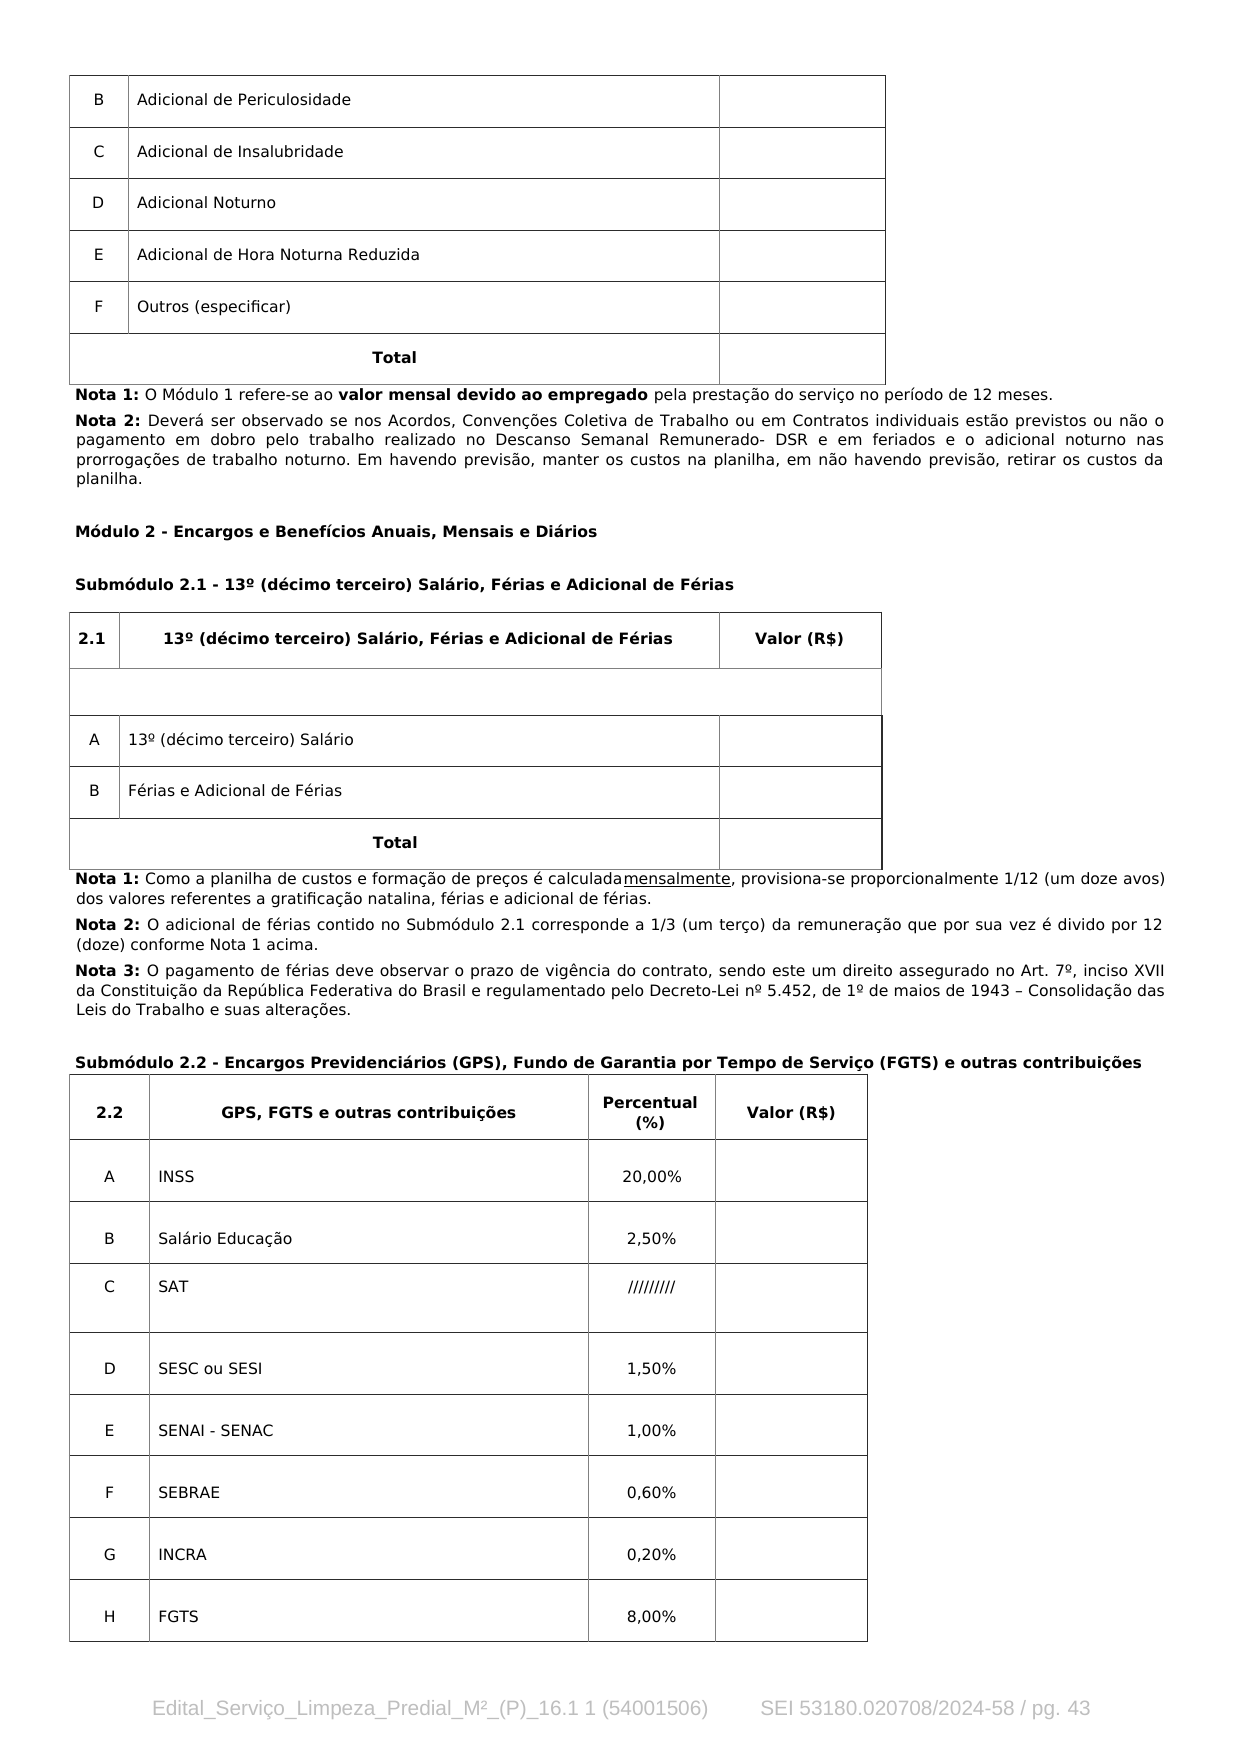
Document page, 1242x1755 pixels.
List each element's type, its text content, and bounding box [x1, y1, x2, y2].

table_cell H [70, 1580, 149, 1641]
table_cell [720, 128, 885, 178]
table_cell Total [70, 334, 719, 384]
table_header Valor (R$) [716, 1075, 867, 1139]
table_cell 2,50% [589, 1202, 715, 1263]
table_cell E [70, 231, 128, 281]
text Módulo 2 - Encargos e Benefícios Anuais, Mensais e Diários [75, 523, 1196, 541]
table_cell [716, 1264, 867, 1332]
table_cell F [70, 282, 128, 333]
table_cell Total [119, 819, 719, 869]
table_cell 0,20% [589, 1518, 715, 1579]
table_cell SENAI - SENAC [150, 1395, 588, 1455]
table_cell [716, 1333, 867, 1393]
text Nota 1: Como a planilha de custos e formação de preços é calculadamensalmente, provisiona-se proporcionalmente 1/12 (um doze avos) dos valores referentes a gratificação natalina, férias e adicional de férias. [75, 870, 1166, 908]
text Nota 3: O pagamento de férias deve observar o prazo de vigência do contrato, sendo este um direito assegurado no Art. 7º, inciso XVII da Constituição da República Federativa do Brasil e regulamentado pelo Decreto-Lei nº 5.452, de 1º de maios de 1943 – Consolidação das Leis do Trabalho e suas alterações. [75, 962, 1166, 1019]
table_cell G [70, 1518, 149, 1579]
table_cell Adicional de Insalubridade [129, 128, 719, 178]
table_cell A [70, 1140, 149, 1201]
table_header 2.1 [70, 613, 119, 667]
table_cell [716, 1456, 867, 1517]
table_cell FGTS [150, 1580, 588, 1641]
text Nota 2: O adicional de férias contido no Submódulo 2.1 corresponde a 1/3 (um terço) da remuneração que por sua vez é divido por 12 (doze) conforme Nota 1 acima. [75, 916, 1166, 954]
table_cell A [70, 716, 119, 766]
table_cell [720, 179, 885, 230]
table_cell [716, 1580, 867, 1641]
table_cell [720, 716, 881, 766]
table_cell SAT [150, 1264, 588, 1332]
table_cell 0,60% [589, 1456, 715, 1517]
table_cell INCRA [150, 1518, 588, 1579]
table_cell Férias e Adicional de Férias [120, 767, 719, 818]
table_cell E [70, 1395, 149, 1455]
table_cell SEBRAE [150, 1456, 588, 1517]
text Nota 2: Deverá ser observado se nos Acordos, Convenções Coletiva de Trabalho ou em Contratos individuais estão previstos ou não o pagamento em dobro pelo trabalho realizado no Descanso Semanal Remunerado- DSR e em feriados e o adicional noturno nas prorrogações de trabalho noturno. Em havendo previsão, manter os custos na planilha, em não havendo previsão, retirar os custos da planilha. [75, 412, 1166, 488]
table_cell B [70, 76, 128, 127]
table_cell 1,00% [589, 1395, 715, 1455]
table_cell B [70, 1202, 149, 1263]
table_cell [716, 1518, 867, 1579]
table_cell C [70, 1264, 149, 1332]
table_cell D [70, 179, 128, 230]
table_cell Adicional de Hora Noturna Reduzida [129, 231, 719, 281]
table_cell [70, 669, 881, 715]
table_cell ///////// [589, 1264, 715, 1332]
table_cell F [70, 1456, 149, 1517]
text Submódulo 2.1 - 13º (décimo terceiro) Salário, Férias e Adicional de Férias [75, 576, 1196, 594]
table_header 2.2 [70, 1075, 149, 1139]
table_cell [720, 76, 885, 127]
table_cell Salário Educação [150, 1202, 588, 1263]
table_header Valor (R$) [720, 613, 881, 667]
table_cell Outros (especificar) [129, 282, 719, 333]
table_header Percentual (%) [589, 1075, 715, 1139]
table_cell [716, 1202, 867, 1263]
table_cell SESC ou SESI [150, 1333, 588, 1393]
table_cell [716, 1140, 867, 1201]
table_cell INSS [150, 1140, 588, 1201]
table_cell 8,00% [589, 1580, 715, 1641]
table_cell [716, 1395, 867, 1455]
table_cell Adicional de Periculosidade [129, 76, 719, 127]
table_cell 1,50% [589, 1333, 715, 1393]
table_cell [720, 282, 885, 333]
table_cell [70, 819, 119, 869]
table_cell [720, 767, 881, 818]
table_cell Adicional Noturno [129, 179, 719, 230]
table_header 13º (décimo terceiro) Salário, Férias e Adicional de Férias [120, 613, 719, 667]
table_cell 20,00% [589, 1140, 715, 1201]
text Nota 1: O Módulo 1 refere-se ao valor mensal devido ao empregado pela prestação do serviço no período de 12 meses. [75, 385, 1166, 404]
table_cell 13º (décimo terceiro) Salário [120, 716, 719, 766]
table_cell [720, 819, 881, 869]
table_header GPS, FGTS e outras contribuições [150, 1075, 588, 1139]
table_cell D [70, 1333, 149, 1393]
table_cell [720, 231, 885, 281]
table_cell C [70, 128, 128, 178]
table_cell [720, 334, 885, 384]
text Submódulo 2.2 - Encargos Previdenciários (GPS), Fundo de Garantia por Tempo de Serviço (FGTS) e outras contribuições [75, 1054, 1196, 1072]
table_cell B [70, 767, 119, 818]
